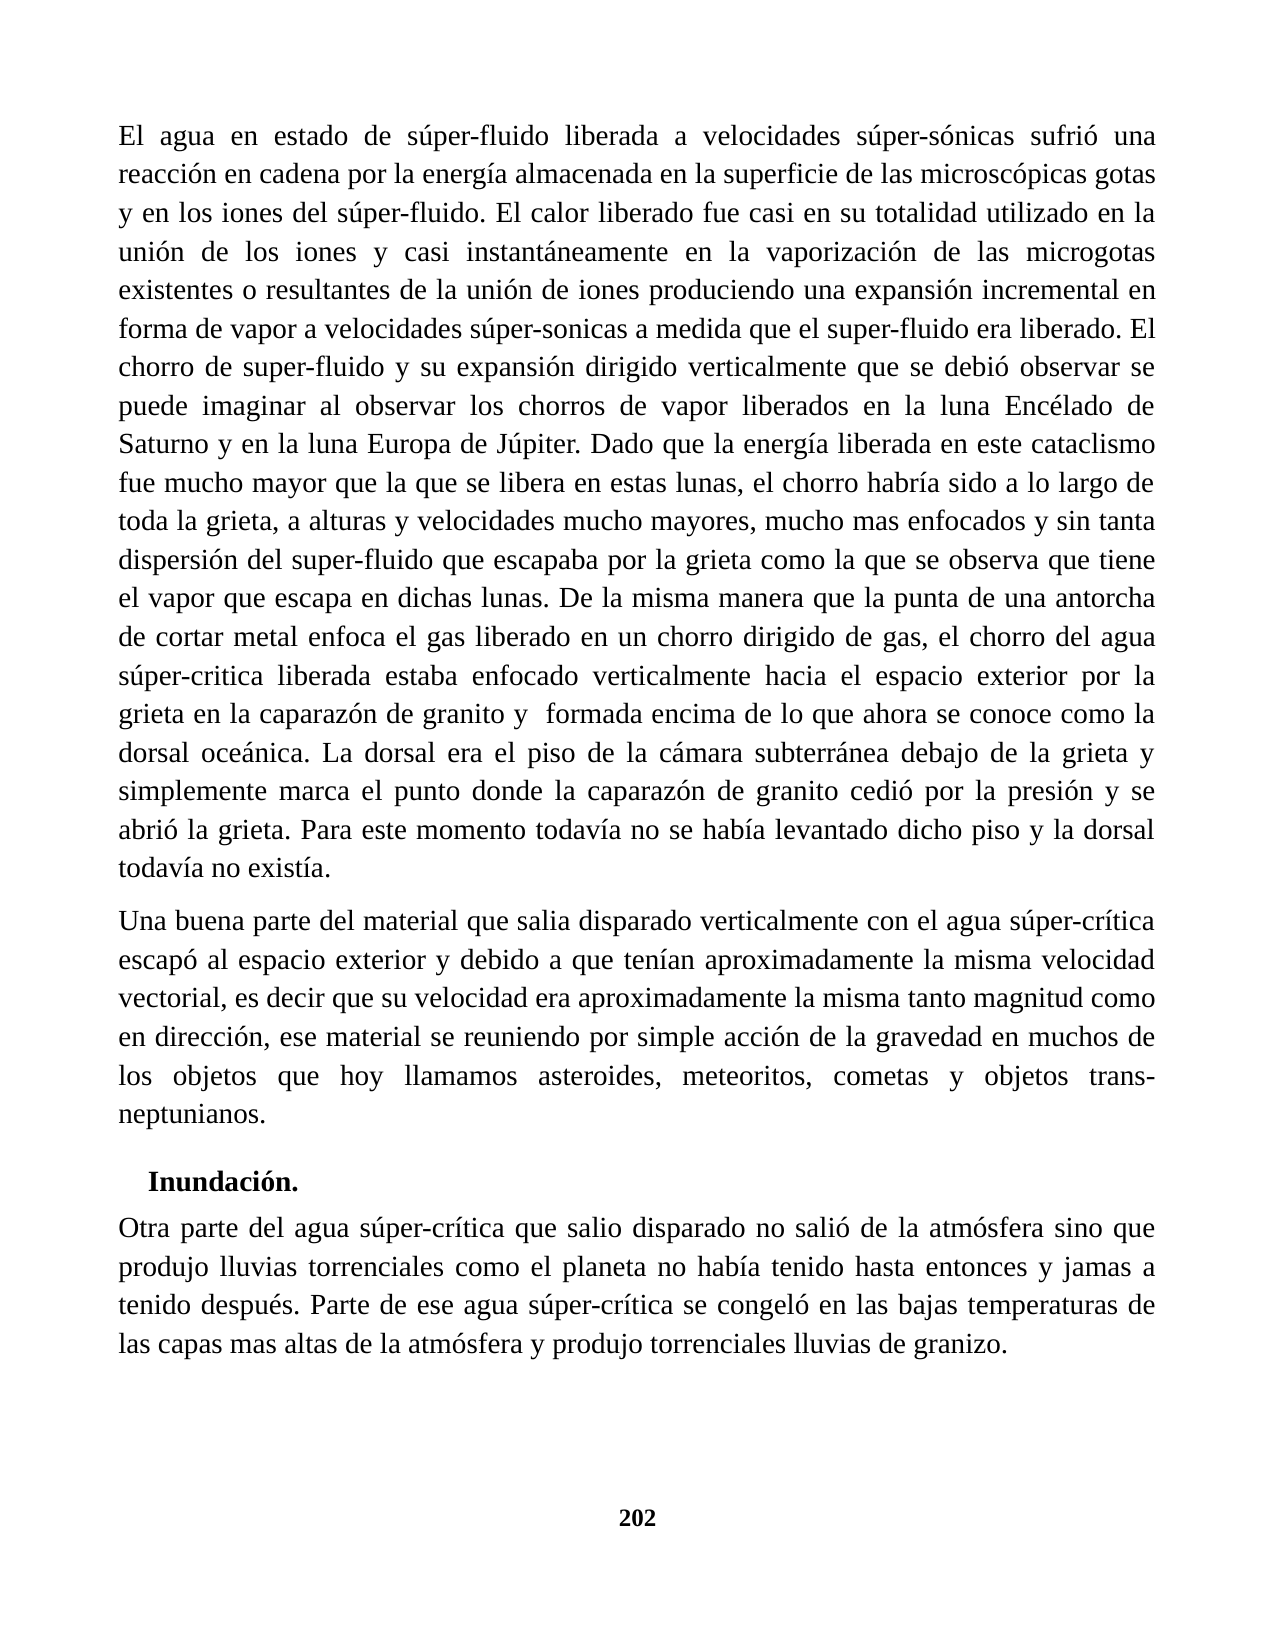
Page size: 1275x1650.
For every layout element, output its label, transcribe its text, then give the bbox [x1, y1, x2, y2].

text Una buena parte del material que salia disparado verticalmente con el agua súper-crítica escapó al espacio exterior y debido a que tenían aproximadamente la misma velocidad vectorial, es decir que su velocidad era aproximadamente la misma tanto magnitud como en dirección, ese material se reuniendo por simple acción de la gravedad en muchos de los objetos que hoy llamamos asteroides, meteoritos, cometas y objetos trans-neptunianos. [118, 903, 1157, 1130]
text El agua en estado de súper-fluido liberada a velocidades súper-sónicas sufrió una reacción en cadena por la energía almacenada en la superficie de las microscópicas gotas y en los iones del súper-fluido. El calor liberado fue casi en su totalidad utilizado en la unión de los iones y casi instantáneamente en la vaporización de las microgotas existentes o resultantes de la unión de iones produciendo una expansión incremental en forma de vapor a velocidades súper-sonicas a medida que el super-fluido era liberado. El chorro de super-fluido y su expansión dirigido verticalmente que se debió observar se puede imaginar al observar los chorros de vapor liberados en la luna Encélado de Saturno y en la luna Europa de Júpiter. Dado que la energía liberada en este cataclismo fue mucho mayor que la que se libera en estas lunas, el chorro habría sido a lo largo de toda la grieta, a alturas y velocidades mucho mayores, mucho mas enfocados y sin tanta dispersión del super-fluido que escapaba por la grieta como la que se observa que tiene el vapor que escapa en dichas lunas. De la misma manera que la punta de una antorcha de cortar metal enfoca el gas liberado en un chorro dirigido de gas, el chorro del agua súper-critica liberada estaba enfocado verticalmente hacia el espacio exterior por la grieta en la caparazón de granito y formada encima de lo que ahora se conoce como la dorsal oceánica. La dorsal era el piso de la cámara subterránea debajo de la grieta y simplemente marca el punto donde la caparazón de granito cedió por la presión y se abrió la grieta. Para este momento todavía no se había levantado dicho piso y la dorsal todavía no existía. [118, 118, 1157, 884]
subtitle Inundación. [148, 1164, 1157, 1198]
text Otra parte del agua súper-crítica que salio disparado no salió de la atmósfera sino que produjo lluvias torrenciales como el planeta no había tenido hasta entonces y jamas a tenido después. Parte de ese agua súper-crítica se congeló en las bajas temperaturas de las capas mas altas de la atmósfera y produjo torrenciales lluvias de granizo. [118, 1210, 1157, 1359]
